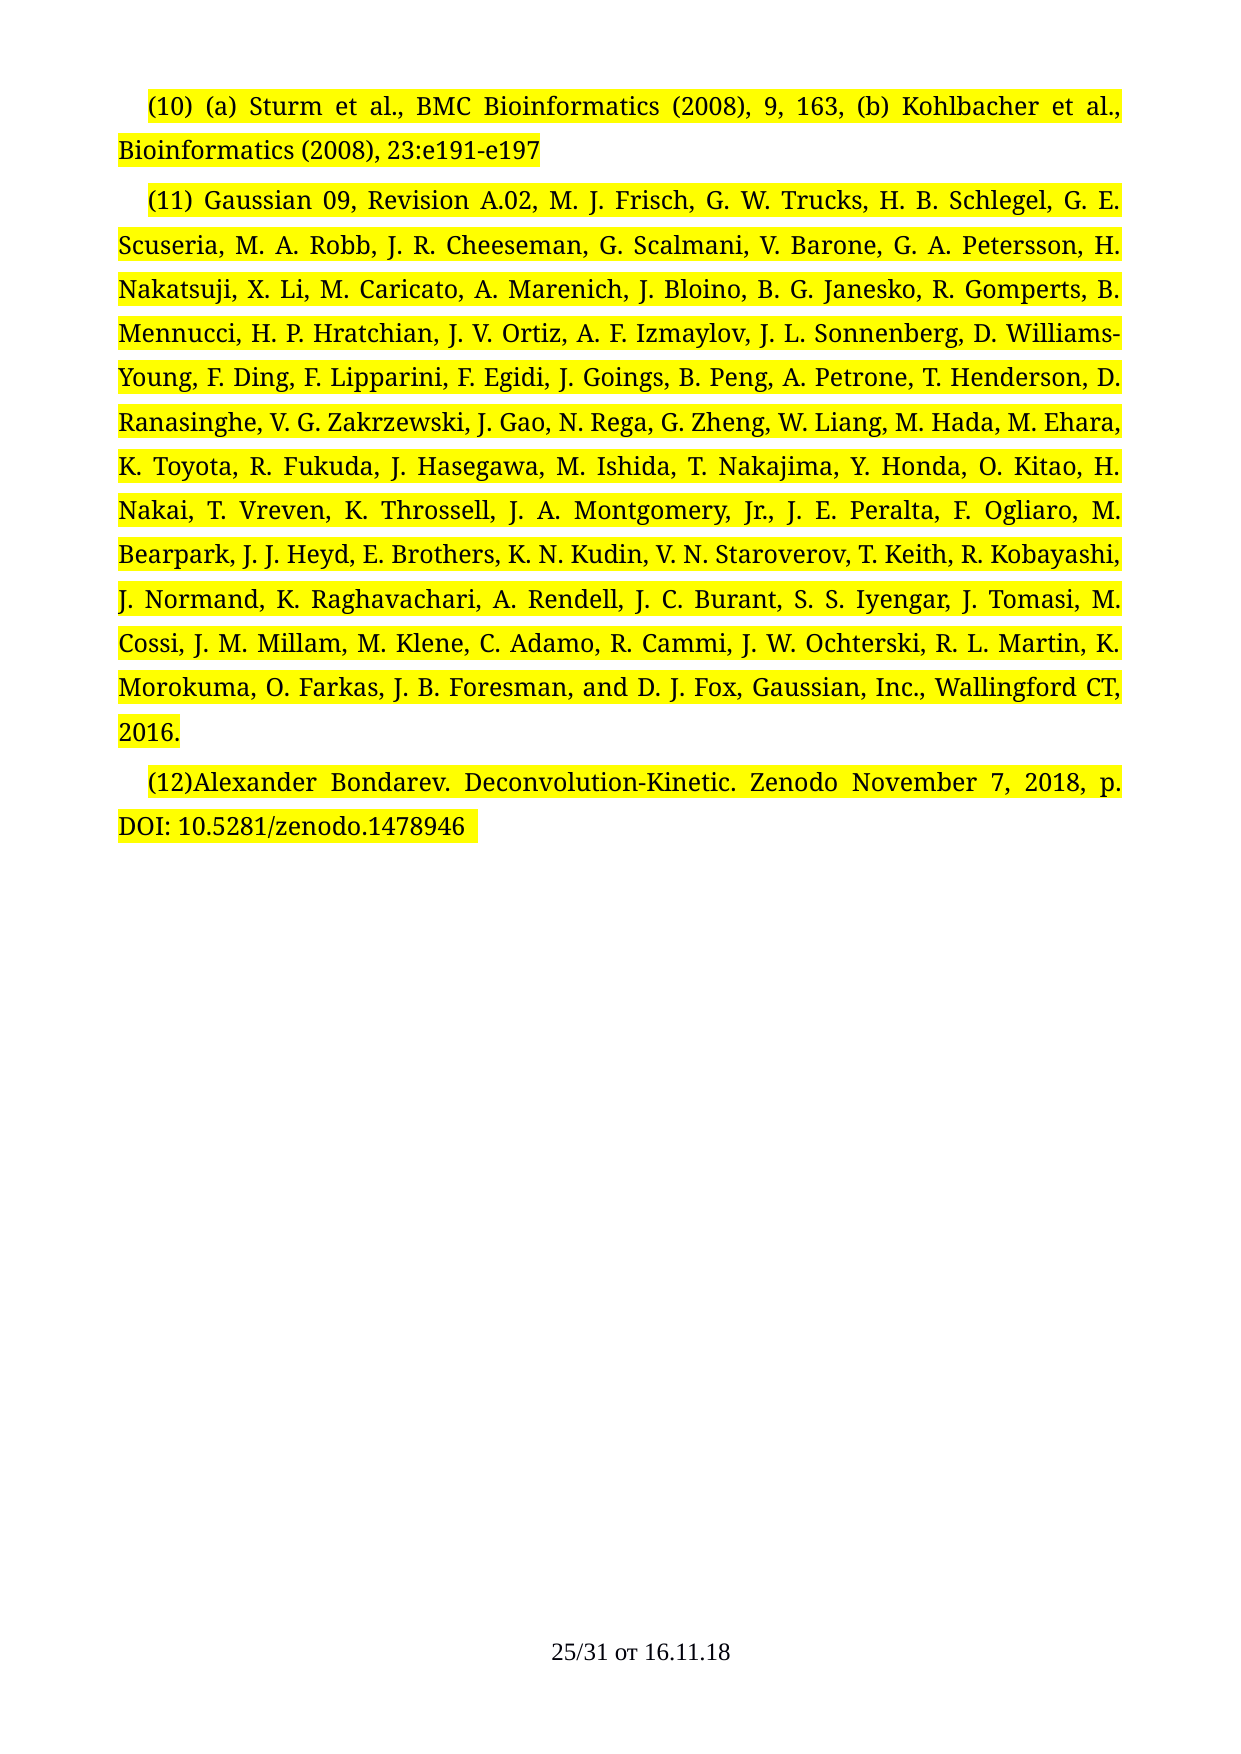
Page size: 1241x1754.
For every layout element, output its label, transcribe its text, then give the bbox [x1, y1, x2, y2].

list Gaussian 09, Revision A.02, M. J. Frisch, G. W. Trucks, H. B. Schlegel, G. E. Scuseria, M. A. Robb, J. R. Cheeseman, G. Scalmani, V. Barone, G. A. Petersson, H. Nakatsuji, X. Li, M. Caricato, A. Marenich, J. Bloino, B. G. Janesko, R. Gomperts, B. Mennucci, H. P. Hratchian, J. V. Ortiz, A. F. Izmaylov, J. L. Sonnenberg, D. Williams-Young, F. Ding, F. Lipparini, F. Egidi, J. Goings, B. Peng, A. Petrone, T. Henderson, D. Ranasinghe, V. G. Zakrzewski, J. Gao, N. Rega, G. Zheng, W. Liang, M. Hada, M. Ehara, K. Toyota, R. Fukuda, J. Hasegawa, M. Ishida, T. Nakajima, Y. Honda, O. Kitao, H. Nakai, T. Vreven, K. Throssell, J. A. Montgomery, Jr., J. E. Peralta, F. Ogliaro, M. Bearpark, J. J. Heyd, E. Brothers, K. N. Kudin, V. N. Staroverov, T. Keith, R. Kobayashi, J. Normand, K. Raghavachari, A. Rendell, J. C. Burant, S. S. Iyengar, J. Tomasi, M. Cossi, J. M. Millam, M. Klene, C. Adamo, R. Cammi, J. W. Ochterski, R. L. Martin, K. Morokuma, O. Farkas, J. B. Foresman, and D. J. Fox, Gaussian, Inc., Wallingford CT, 2016. [118, 183, 1122, 748]
list Alexander Bondarev. Deconvolution-Kinetic. Zenodo November 7, 2018, p. DOI: 10.5281/zenodo.1478946 [118, 764, 1122, 843]
list (a) Sturm et al., BMC Bioinformatics (2008), 9, 163, (b) Kohlbacher et al., Bioinformatics (2008), 23:e191-e197 [118, 88, 1122, 167]
